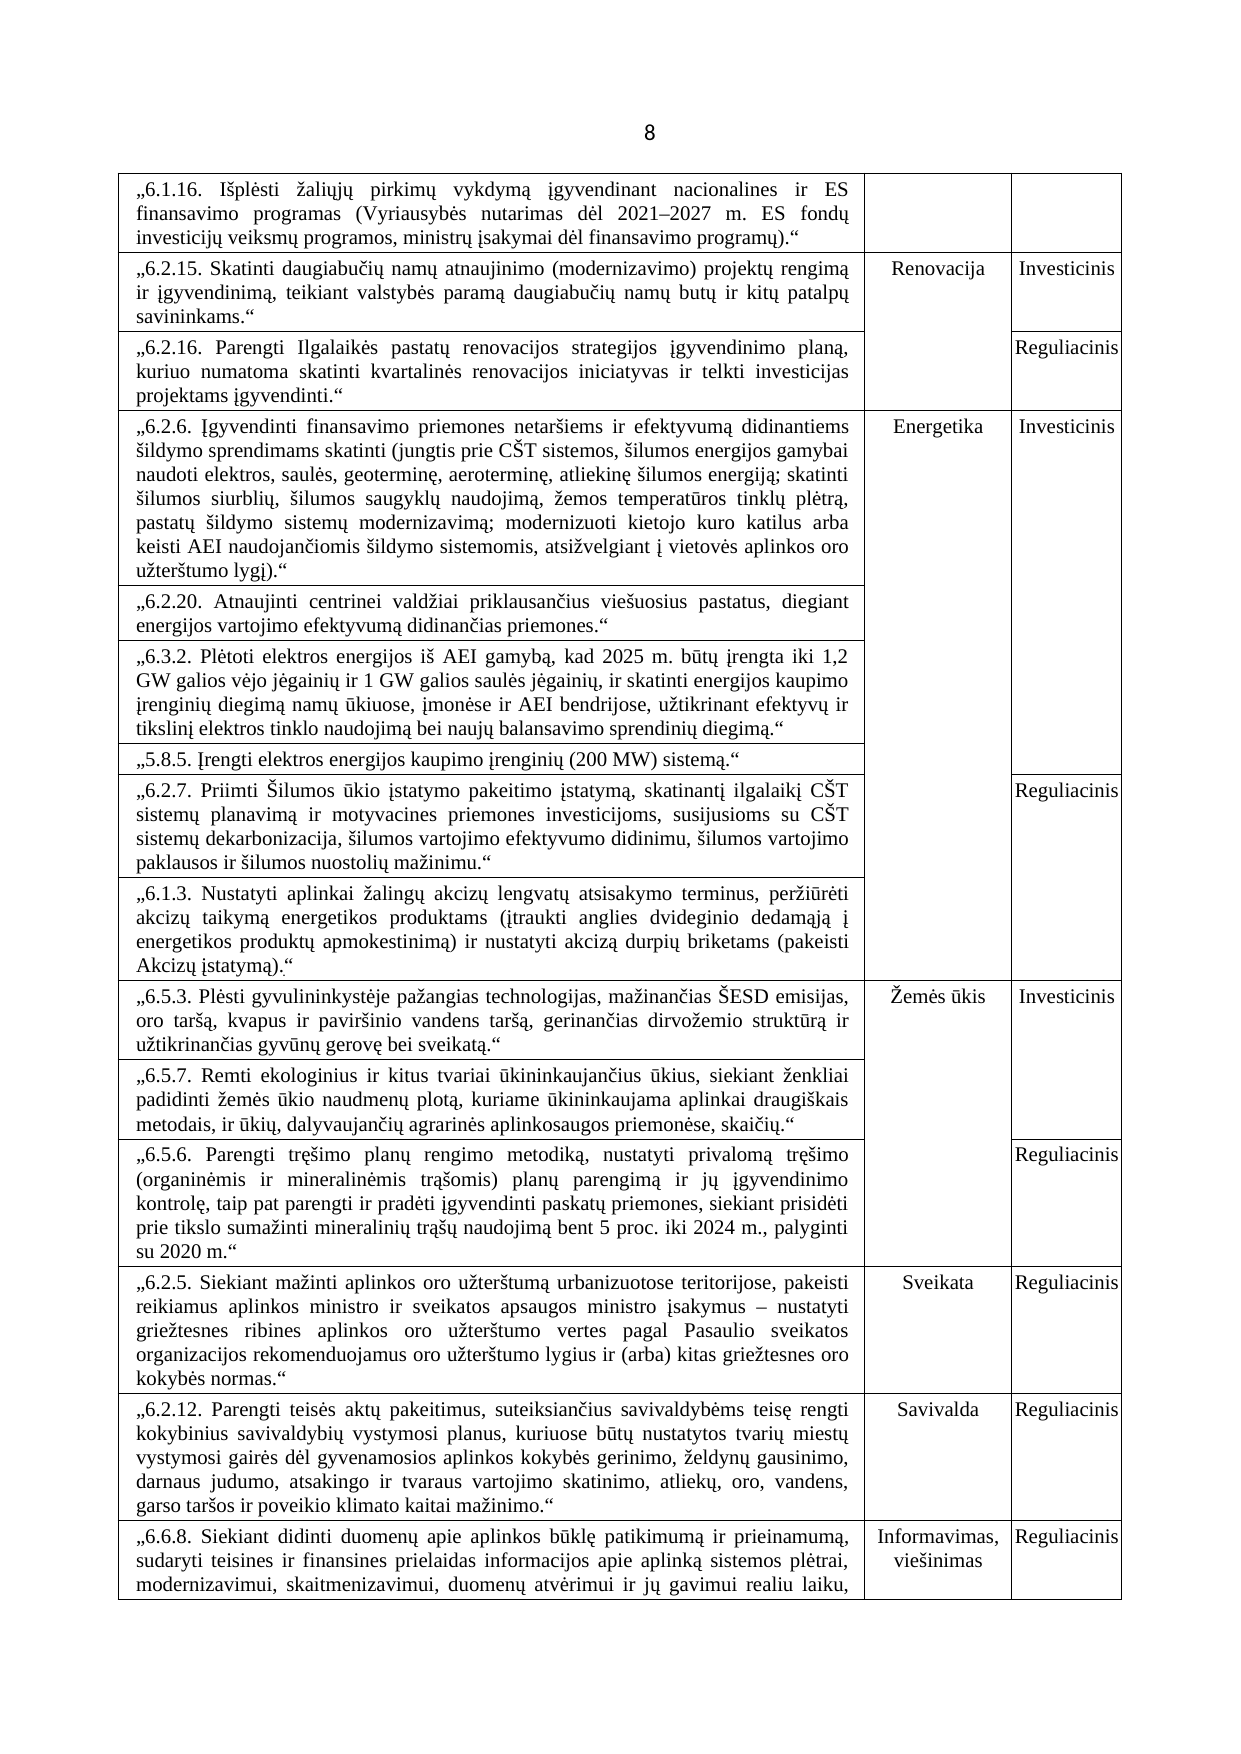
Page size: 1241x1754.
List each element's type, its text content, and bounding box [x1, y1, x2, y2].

table_cell „6.1.3. Nustatyti aplinkai žalingų akcizų lengvatų atsisakymo terminus, peržiūrėti akcizų taikymą energetikos produktams (įtraukti anglies dvideginio dedamąją į energetikos produktų apmokestinimą) ir nustatyti akcizą durpių briketams (pakeisti Akcizų įstatymą).ׅ“ [119, 878, 864, 980]
table_cell Reguliacinis [1012, 1267, 1121, 1393]
table_cell Investicinis [1012, 981, 1121, 1138]
table_cell „6.2.16. Parengti Ilgalaikės pastatų renovacijos strategijos įgyvendinimo planą, kuriuo numatoma skatinti kvartalinės renovacijos iniciatyvas ir telkti investicijas projektams įgyvendinti.“ [119, 332, 864, 410]
table_cell [1012, 174, 1121, 252]
table_cell „6.2.12. Parengti teisės aktų pakeitimus, suteiksiančius savivaldybėms teisę rengti kokybinius savivaldybių vystymosi planus, kuriuose būtų nustatytos tvarių miestų vystymosi gairės dėl gyvenamosios aplinkos kokybės gerinimo, želdynų gausinimo, darnaus judumo, atsakingo ir tvaraus vartojimo skatinimo, atliekų, oro, vandens, garso taršos ir poveikio klimato kaitai mažinimo.“ [119, 1394, 864, 1520]
table_cell Savivalda [865, 1394, 1011, 1520]
table_cell Reguliacinis [1012, 1140, 1121, 1266]
table_cell Reguliacinis [1012, 1521, 1121, 1599]
table_cell „6.6.8. Siekiant didinti duomenų apie aplinkos būklę patikimumą ir prieinamumą, sudaryti teisines ir finansines prielaidas informacijos apie aplinką sistemos plėtrai, modernizavimui, skaitmenizavimui, duomenų atvėrimui ir jų gavimui realiu laiku, [119, 1521, 864, 1599]
table_cell Investicinis [1012, 411, 1121, 774]
table_cell „6.2.7. Priimti Šilumos ūkio įstatymo pakeitimo įstatymą, skatinantį ilgalaikį CŠT sistemų planavimą ir motyvacines priemones investicijoms, susijusioms su CŠT sistemų dekarbonizacija, šilumos vartojimo efektyvumo didinimu, šilumos vartojimo paklausos ir šilumos nuostolių mažinimu.“ [119, 775, 864, 877]
table_cell Energetika [865, 411, 1011, 980]
table_cell „6.2.5. Siekiant mažinti aplinkos oro užterštumą urbanizuotose teritorijose, pakeisti reikiamus aplinkos ministro ir sveikatos apsaugos ministro įsakymus – nustatyti griežtesnes ribines aplinkos oro užterštumo vertes pagal Pasaulio sveikatos organizacijos rekomenduojamus oro užterštumo lygius ir (arba) kitas griežtesnes oro kokybės normas.“ [119, 1267, 864, 1393]
table_cell „5.8.5. Įrengti elektros energijos kaupimo įrenginių (200 MW) sistemą.“ [119, 744, 864, 774]
table_cell „6.2.6. Įgyvendinti finansavimo priemones netaršiems ir efektyvumą didinantiems šildymo sprendimams skatinti (jungtis prie CŠT sistemos, šilumos energijos gamybai naudoti elektros, saulės, geoterminę, aeroterminę, atliekinę šilumos energiją; skatinti šilumos siurblių, šilumos saugyklų naudojimą, žemos temperatūros tinklų plėtrą, pastatų šildymo sistemų modernizavimą; modernizuoti kietojo kuro katilus arba keisti AEI naudojančiomis šildymo sistemomis, atsižvelgiant į vietovės aplinkos oro užterštumo lygį).“ [119, 411, 864, 585]
table_cell „6.2.15. Skatinti daugiabučių namų atnaujinimo (modernizavimo) projektų rengimą ir įgyvendinimą, teikiant valstybės paramą daugiabučių namų butų ir kitų patalpų savininkams.“ [119, 253, 864, 331]
table_cell „6.5.3. Plėsti gyvulininkystėje pažangias technologijas, mažinančias ŠESD emisijas, oro taršą, kvapus ir paviršinio vandens taršą, gerinančias dirvožemio struktūrą ir užtikrinančias gyvūnų gerovę bei sveikatą.“ [119, 981, 864, 1059]
table_cell Informavimas, viešinimas [865, 1521, 1011, 1599]
table_cell Investicinis [1012, 253, 1121, 331]
table_cell „6.5.7. Remti ekologinius ir kitus tvariai ūkininkaujančius ūkius, siekiant ženkliai padidinti žemės ūkio naudmenų plotą, kuriame ūkininkaujama aplinkai draugiškais metodais, ir ūkių, dalyvaujančių agrarinės aplinkosaugos priemonėse, skaičių.“ [119, 1060, 864, 1138]
table_cell Reguliacinis [1012, 775, 1121, 980]
table_cell Reguliacinis [1012, 332, 1121, 410]
table_cell „6.5.6. Parengti tręšimo planų rengimo metodiką, nustatyti privalomą tręšimo (organinėmis ir mineralinėmis trąšomis) planų parengimą ir jų įgyvendinimo kontrolę, taip pat parengti ir pradėti įgyvendinti paskatų priemones, siekiant prisidėti prie tikslo sumažinti mineralinių trąšų naudojimą bent 5 proc. iki 2024 m., palyginti su 2020 m.“ [119, 1140, 864, 1266]
table_cell [865, 174, 1011, 252]
table_cell „6.3.2. Plėtoti elektros energijos iš AEI gamybą, kad 2025 m. būtų įrengta iki 1,2 GW galios vėjo jėgainių ir 1 GW galios saulės jėgainių, ir skatinti energijos kaupimo įrenginių diegimą namų ūkiuose, įmonėse ir AEI bendrijose, užtikrinant efektyvų ir tikslinį elektros tinklo naudojimą bei naujų balansavimo sprendinių diegimą.“ [119, 641, 864, 743]
table_cell Sveikata [865, 1267, 1011, 1393]
table_cell „6.1.16. Išplėsti žaliųjų pirkimų vykdymą įgyvendinant nacionalines ir ES finansavimo programas (Vyriausybės nutarimas dėl 2021–2027 m. ES fondų investicijų veiksmų programos, ministrų įsakymai dėl finansavimo programų).“ [119, 174, 864, 252]
table_cell „6.2.20. Atnaujinti centrinei valdžiai priklausančius viešuosius pastatus, diegiant energijos vartojimo efektyvumą didinančias priemones.“ [119, 586, 864, 640]
table_cell Žemės ūkis [865, 981, 1011, 1266]
table_cell Renovacija [865, 253, 1011, 410]
table_cell Reguliacinis [1012, 1394, 1121, 1520]
